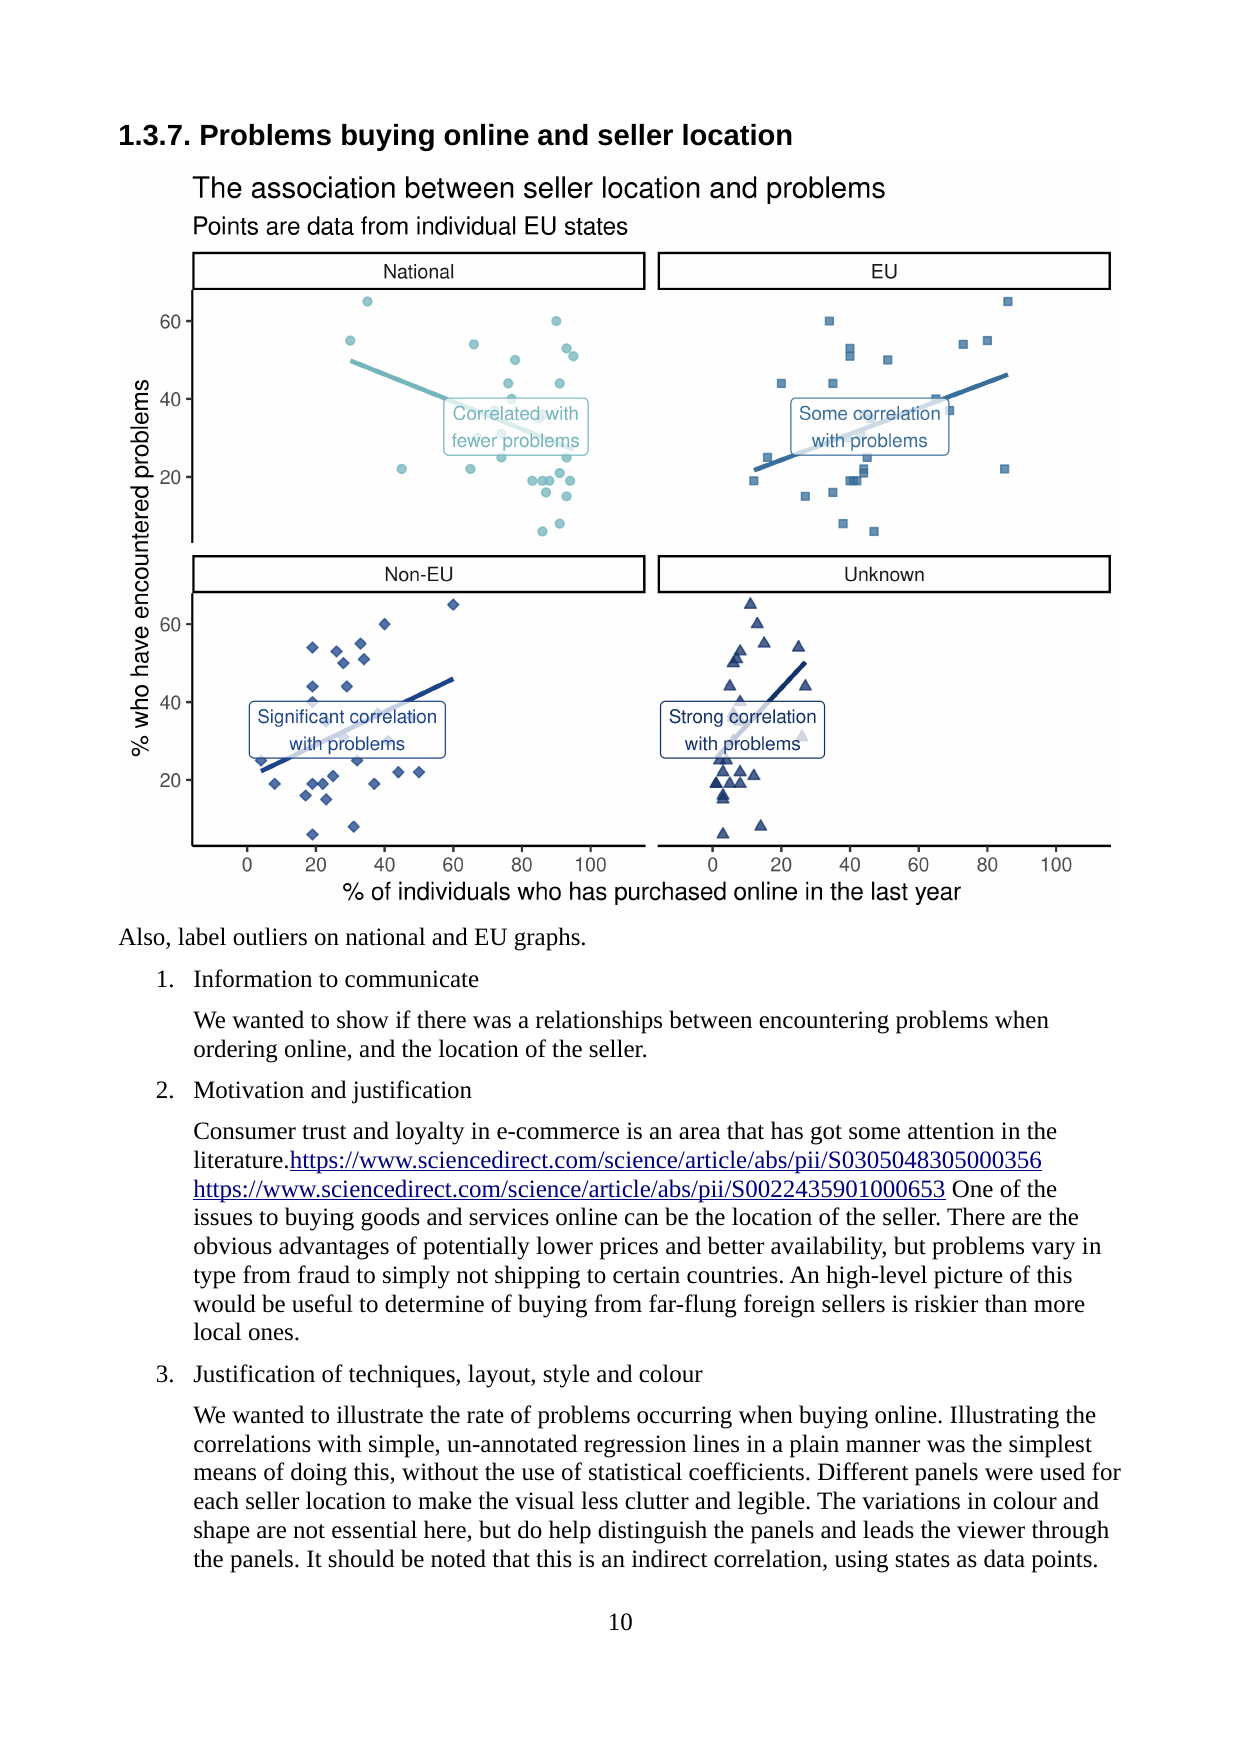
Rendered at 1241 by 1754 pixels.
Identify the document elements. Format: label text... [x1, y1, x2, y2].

list Justification of techniques, layout, style and colour [156, 1359, 1122, 1387]
text Also, label outliers on national and EU graphs. [118, 917, 1122, 951]
picture [118, 164, 1123, 917]
list Motivation and justification [156, 1075, 1122, 1104]
list Information to communicate [156, 964, 1122, 992]
subtitle Problems buying online and seller location [118, 118, 1122, 152]
list We wanted to illustrate the rate of problems occurring when buying online. Illustrating the correlations with simple, un-annotated regression lines in a plain manner was the simplest means of doing this, without the use of statistical coefficients. Different panels were used for each seller location to make the visual less clutter and legible. The variations in colour and shape are not essential here, but do help distinguish the panels and leads the viewer through the panels. It should be noted that this is an indirect correlation, using states as data points. [156, 1400, 1122, 1572]
list We wanted to show if there was a relationships between encountering problems when ordering online, and the location of the seller. [156, 1005, 1122, 1062]
list Consumer trust and loyalty in e-commerce is an area that has got some attention in the literature.https://www.sciencedirect.com/science/article/abs/pii/S0305048305000356 https://www.sciencedirect.com/science/article/abs/pii/S0022435901000653 One of the issues to buying goods and services online can be the location of the seller. There are the obvious advantages of potentially lower prices and better availability, but problems vary in type from fraud to simply not shipping to certain countries. An high-level picture of this would be useful to determine of buying from far-flung foreign sellers is riskier than more local ones. [156, 1116, 1122, 1346]
